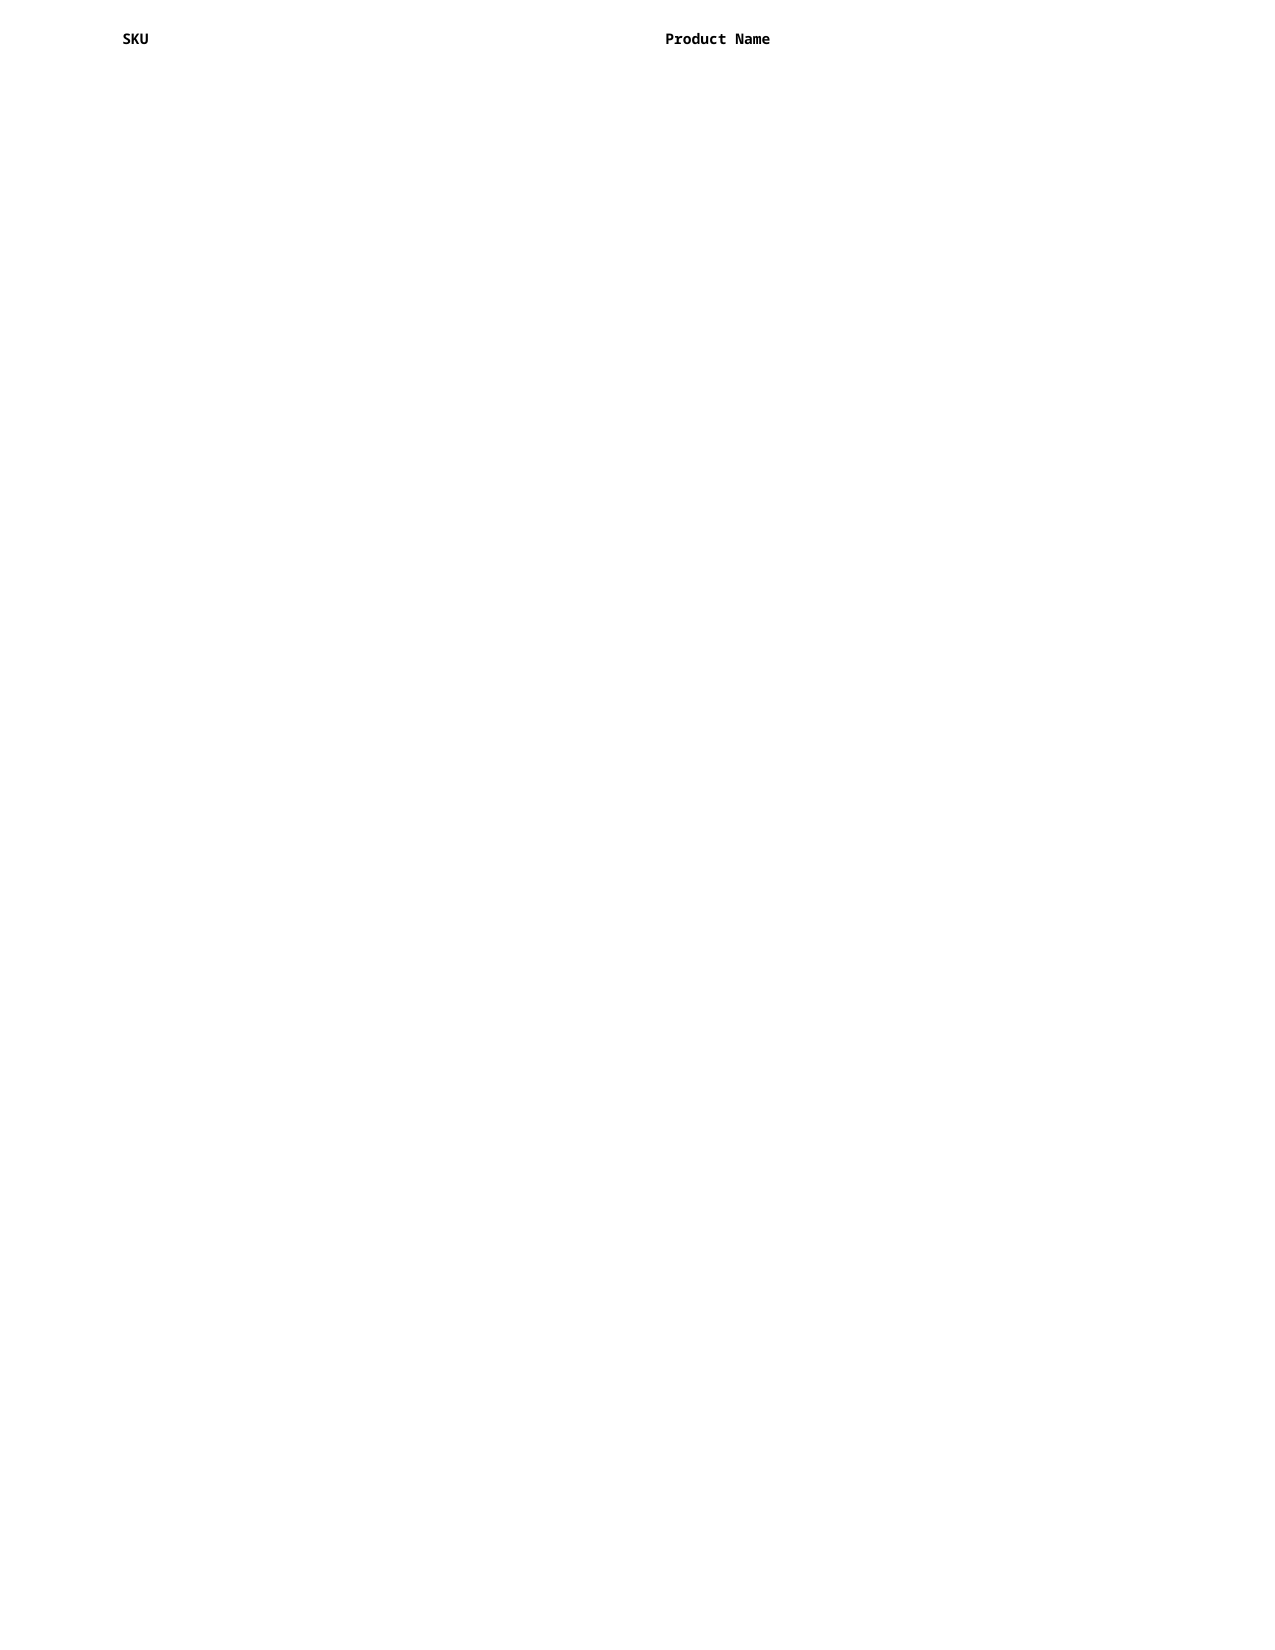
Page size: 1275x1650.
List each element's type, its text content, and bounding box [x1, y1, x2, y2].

table_header SKU [85, 26, 194, 51]
table_header Product Name [195, 26, 1249, 51]
